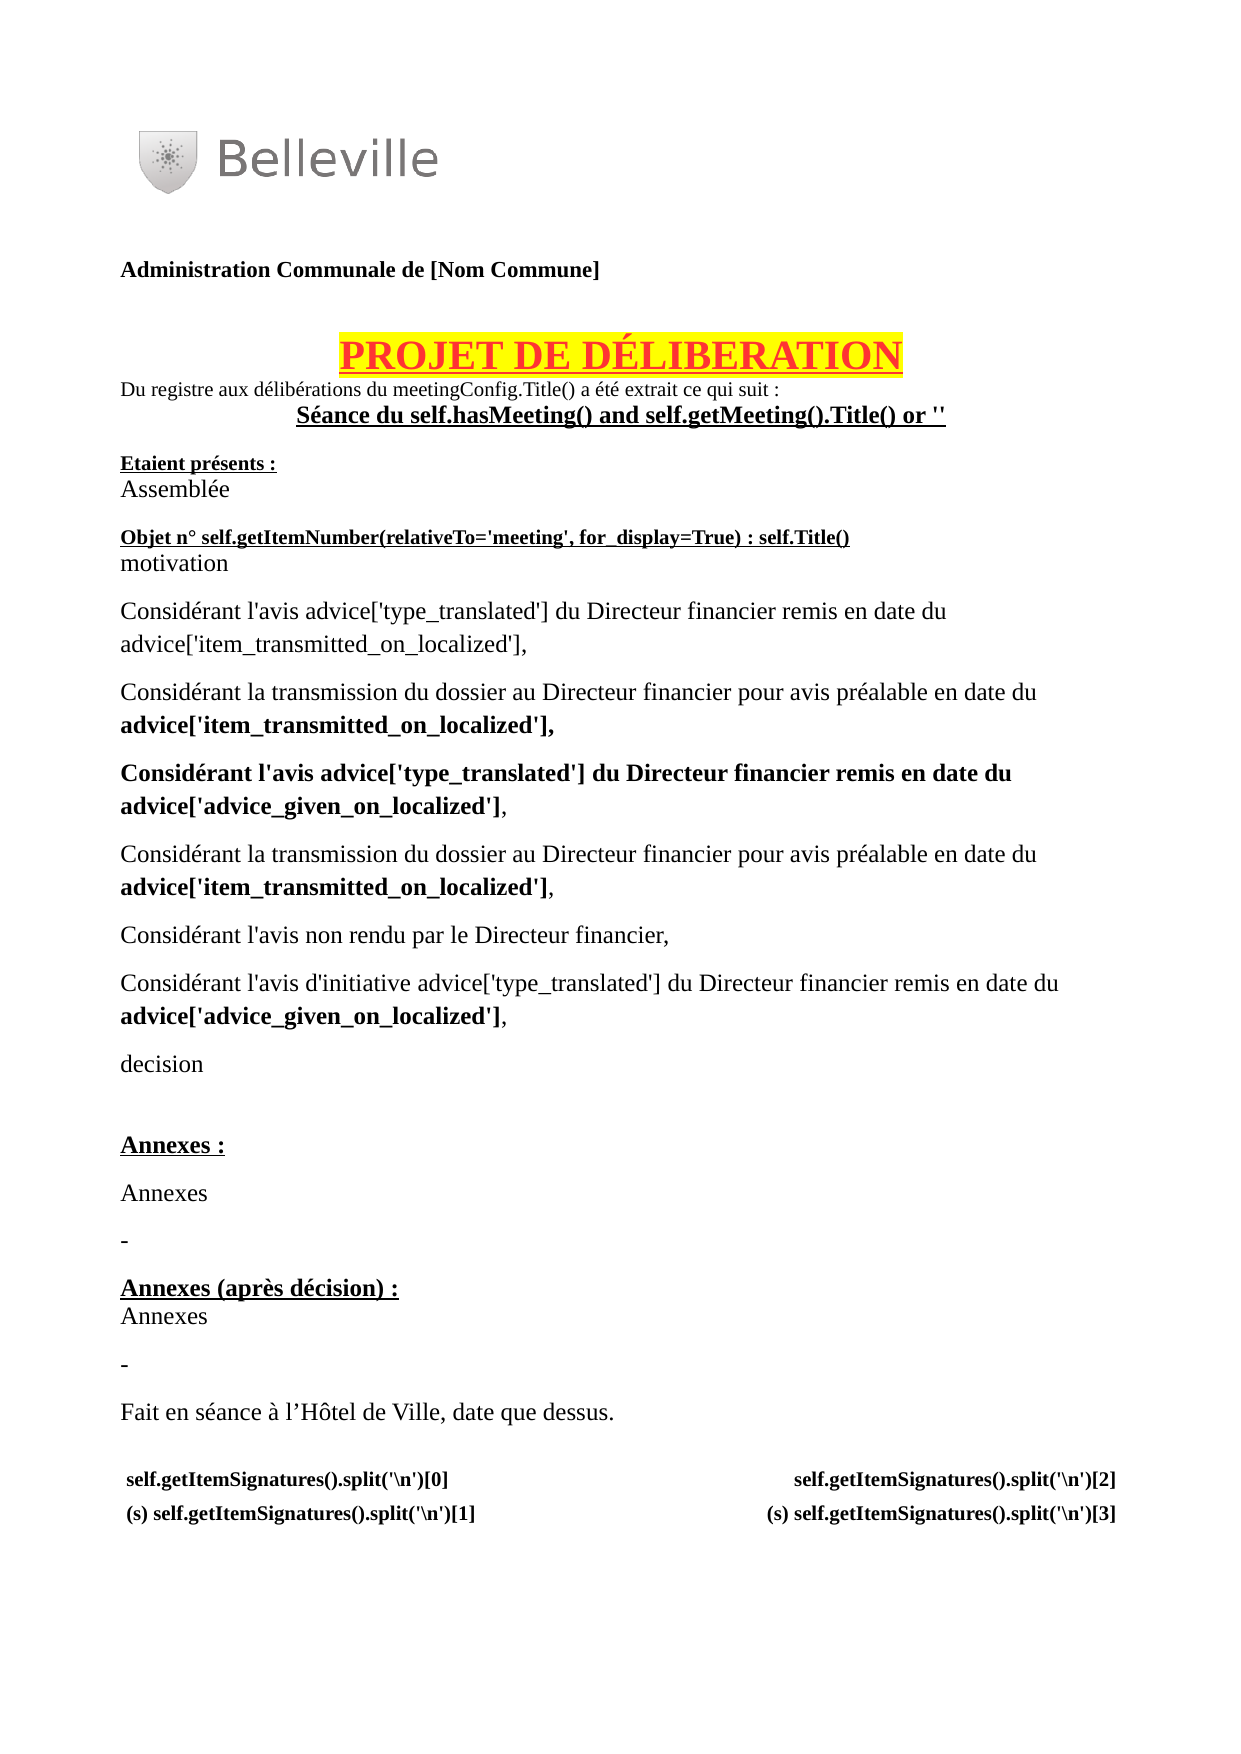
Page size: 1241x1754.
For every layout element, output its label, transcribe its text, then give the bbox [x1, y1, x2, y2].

table_cell self.getItemSignatures().split('\n')[0] [120, 1462, 621, 1496]
text Assemblée [120, 475, 1122, 503]
text Annexes [120, 1179, 1122, 1207]
text Fait en séance à l’Hôtel de Ville, date que dessus. [120, 1398, 1122, 1426]
text Administration Communale de [Nom Commune] [120, 257, 1122, 312]
text Annexes [120, 1302, 1122, 1330]
table_header [120, 1446, 621, 1462]
text - [120, 1350, 1122, 1378]
text Etaient présents : [120, 429, 1122, 475]
table_cell (s) self.getItemSignatures().split('\n')[1] [120, 1496, 621, 1531]
text Considérant la transmission du dossier au Directeur financier pour avis préalable en date du advice['item_transmitted_on_localized'], [120, 840, 1122, 901]
table_cell (s) self.getItemSignatures().split('\n')[3] [621, 1496, 1122, 1531]
text Considérant l'avis advice['type_translated'] du Directeur financier remis en date du advice['advice_given_on_localized'], [120, 759, 1122, 820]
text Considérant la transmission du dossier au Directeur financier pour avis préalable en date du advice['item_transmitted_on_localized'], [120, 678, 1122, 739]
text Considérant l'avis non rendu par le Directeur financier, [120, 921, 1122, 949]
text Annexes : [120, 1098, 1122, 1159]
text Objet n° self.getItemNumber(relativeTo='meeting', for_display=True) : self.Title() [120, 503, 1122, 549]
text motivation [120, 549, 1122, 577]
text Du registre aux délibérations du meetingConfig.Title() a été extrait ce qui suit : [120, 378, 1122, 401]
table_header [621, 1446, 1122, 1462]
text PROJET DE DÉLIBERATION [120, 332, 1122, 378]
text Annexes (après décision) : [120, 1274, 1122, 1302]
text Considérant l'avis advice['type_translated'] du Directeur financier remis en date du advice['item_transmitted_on_localized'], [120, 597, 1122, 658]
text Séance du self.hasMeeting() and self.getMeeting().Title() or '' [120, 401, 1122, 429]
table_cell self.getItemSignatures().split('\n')[2] [621, 1462, 1122, 1496]
text Considérant l'avis d'initiative advice['type_translated'] du Directeur financier remis en date du advice['advice_given_on_localized'], [120, 969, 1122, 1030]
text - [120, 1227, 1122, 1254]
picture [120, 118, 466, 207]
text decision [120, 1050, 1122, 1078]
